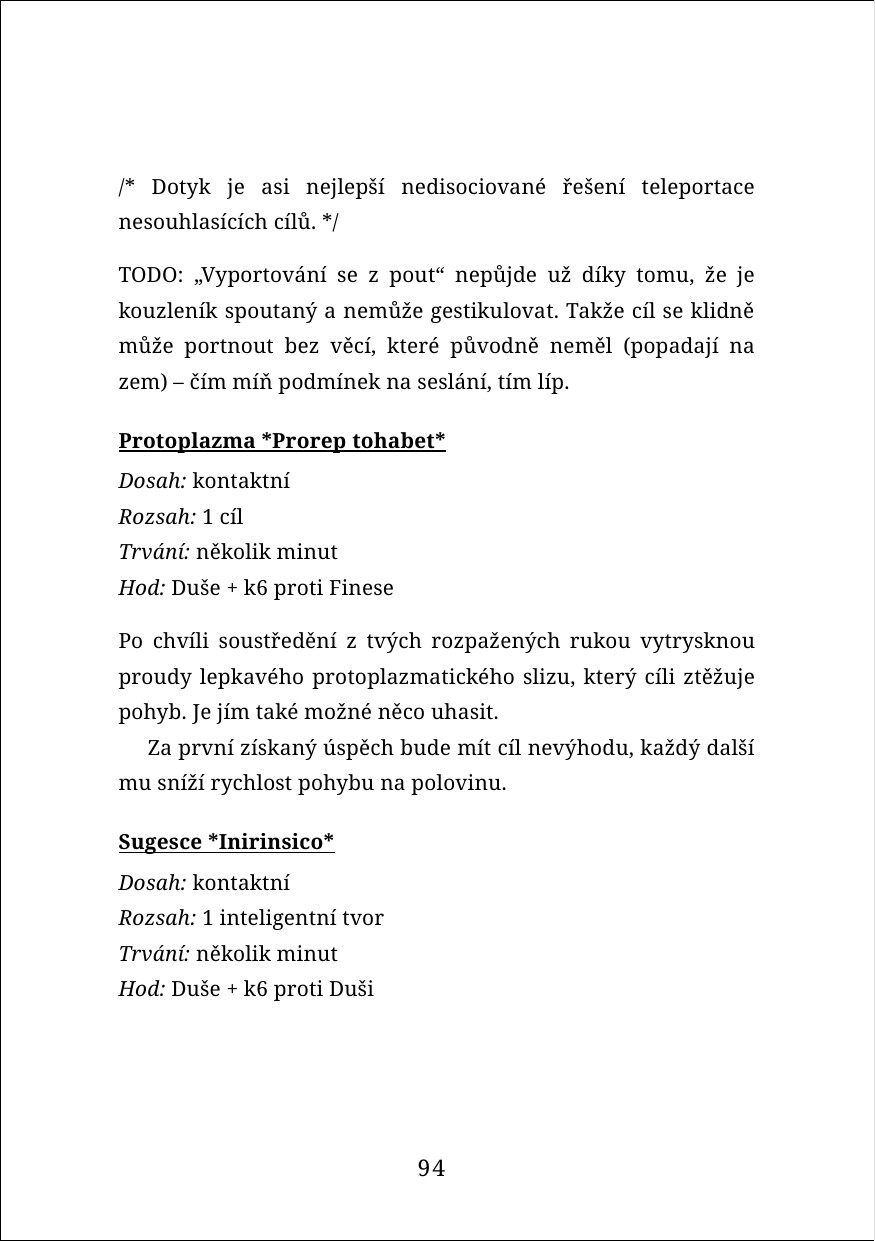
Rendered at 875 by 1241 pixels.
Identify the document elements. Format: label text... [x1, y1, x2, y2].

text /* Dotyk je asi nejlepší nedisociované řešení teleportace nesouhlasících cílů. */ [118, 172, 756, 236]
text Po chvíli soustředění z tvých rozpažených rukou vytrysknou proudy lepkavého protoplazmatického slizu, který cíli ztěžuje pohyb. Je jím také možné něco uhasit. Za první získaný úspěch bude mít cíl nevýhodu, každý další mu sníží rychlost pohybu na polovinu. [118, 626, 756, 797]
text Dosah: kontaktní Rozsah: 1 cíl Trvání: několik minut Hod: Duše + k6 proti Finese [118, 466, 756, 601]
subtitle Sugesce *Inirinsico* [118, 827, 756, 856]
text TODO: „Vyportování se z pout“ nepůjde už díky tomu, že je kouzleník spoutaný a nemůže gestikulovat. Takže cíl se klidně může portnout bez věcí, které původně neměl (popadají na zem) – čím míň podmínek na seslání, tím líp. [118, 261, 756, 396]
subtitle Protoplazma *Prorep tohabet* [118, 426, 756, 455]
text Dosah: kontaktní Rozsah: 1 inteligentní tvor Trvání: několik minut Hod: Duše + k6 proti Duši [118, 868, 756, 1003]
